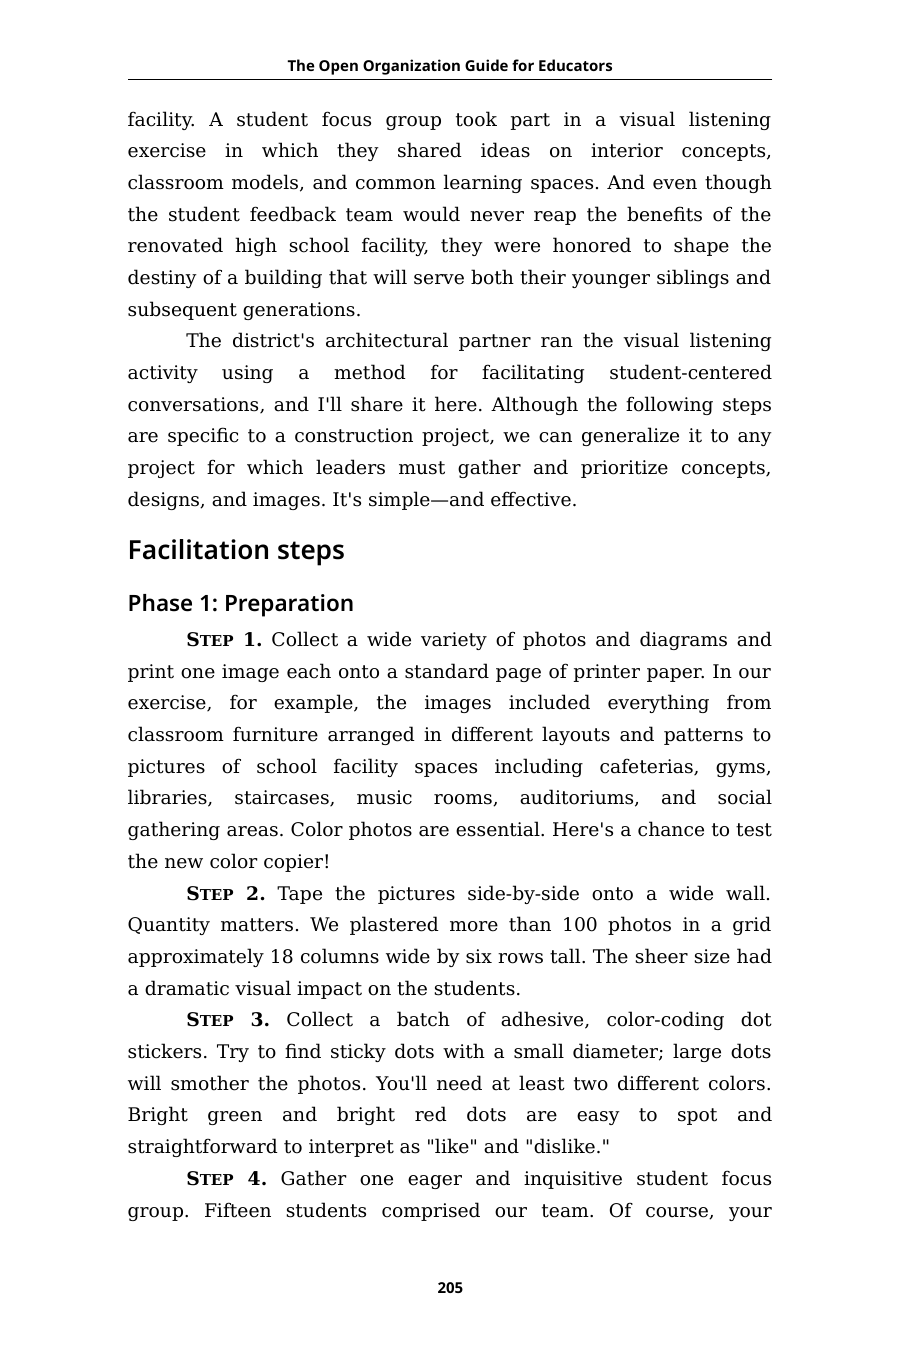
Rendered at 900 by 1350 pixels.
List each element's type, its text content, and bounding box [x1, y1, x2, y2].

text facility. A student focus group took part in a visual listening exercise in which they shared ideas on interior concepts, classroom models, and common learning spaces. And even though the student feedback team would never reap the benefits of the renovated high school facility, they were honored to shape the destiny of a building that will serve both their younger siblings and subsequent generations. [127, 109, 772, 321]
text Step 1. Collect a wide variety of photos and diagrams and print one image each onto a standard page of printer paper. In our exercise, for example, the images included everything from classroom furniture arranged in different layouts and patterns to pictures of school facility spaces including cafeterias, gyms, libraries, staircases, music rooms, auditoriums, and social gathering areas. Color photos are essential. Here's a chance to test the new color copier! [127, 629, 772, 872]
text The district's architectural partner ran the visual listening activity using a method for facilitating student-centered conversations, and I'll share it here. Although the following steps are specific to a construction project, we can generalize it to any project for which leaders must gather and prioritize concepts, designs, and images. It's simple—and effective. [127, 330, 772, 511]
text Step 3. Collect a batch of adhesive, color-coding dot stickers. Try to find sticky dots with a small diameter; large dots will smother the photos. You'll need at least two different colors. Bright green and bright red dots are easy to spot and straightforward to interpret as "like" and "dislike." [127, 1009, 772, 1158]
text Step 4. Gather one eager and inquisitive student focus group. Fifteen students comprised our team. Of course, your [127, 1168, 772, 1221]
text Step 2. Tape the pictures side-by-side onto a wide wall. Quantity matters. We plastered more than 100 photos in a grid approximately 18 columns wide by six rows tall. The sheer size had a dramatic visual impact on the students. [127, 882, 772, 999]
subtitle Facilitation steps [127, 535, 772, 565]
subtitle Phase 1: Preparation [127, 590, 772, 616]
